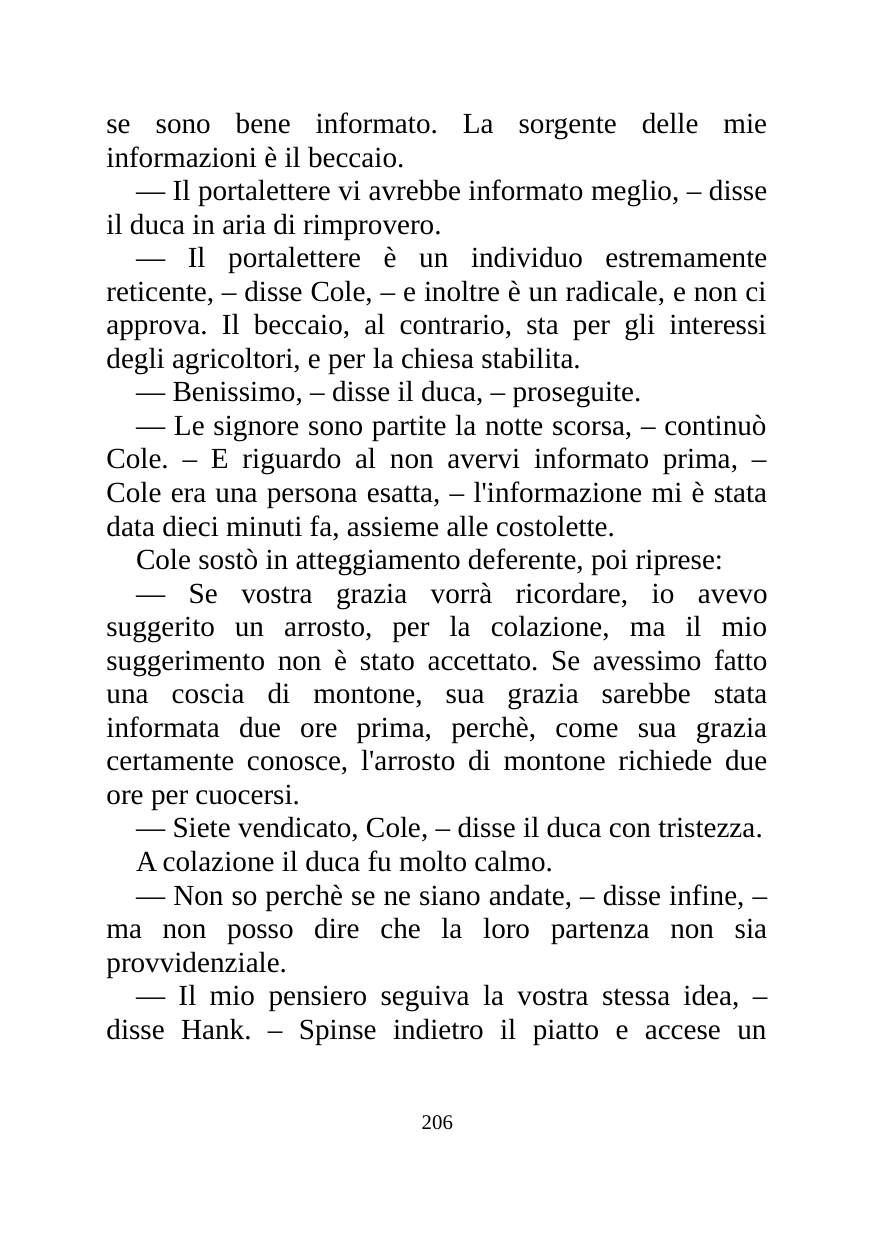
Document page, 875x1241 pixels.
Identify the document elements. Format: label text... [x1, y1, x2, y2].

text — Siete vendicato, Cole, – disse il duca con tristezza. [106, 811, 768, 844]
text — Benissimo, – disse il duca, – proseguite. [106, 374, 768, 408]
text — Il mio pensiero seguiva la vostra stessa idea, – disse Hank. – Spinse indietro il piatto e accese un [106, 978, 768, 1045]
text Cole sostò in atteggiamento deferente, poi riprese: [106, 542, 768, 576]
text — Il portalettere vi avrebbe informato meglio, – disse il duca in aria di rimprovero. [106, 173, 768, 240]
text se sono bene informato. La sorgente delle mie informazioni è il beccaio. [106, 106, 768, 173]
text A colazione il duca fu molto calmo. [106, 844, 768, 878]
text — Le signore sono partite la notte scorsa, – continuò Cole. – E riguardo al non avervi informato prima, – Cole era una persona esatta, – l'informazione mi è stata data dieci minuti fa, assieme alle costolette. [106, 408, 768, 542]
text — Il portalettere è un individuo estremamente reticente, – disse Cole, – e inoltre è un radicale, e non ci approva. Il beccaio, al contrario, sta per gli interessi degli agricoltori, e per la chiesa stabilita. [106, 240, 768, 374]
text — Non so perchè se ne siano andate, – disse infine, – ma non posso dire che la loro partenza non sia provvidenziale. [106, 878, 768, 978]
text — Se vostra grazia vorrà ricordare, io avevo suggerito un arrosto, per la colazione, ma il mio suggerimento non è stato accettato. Se avessimo fatto una coscia di montone, sua grazia sarebbe stata informata due ore prima, perchè, come sua grazia certamente conosce, l'arrosto di montone richiede due ore per cuocersi. [106, 576, 768, 811]
